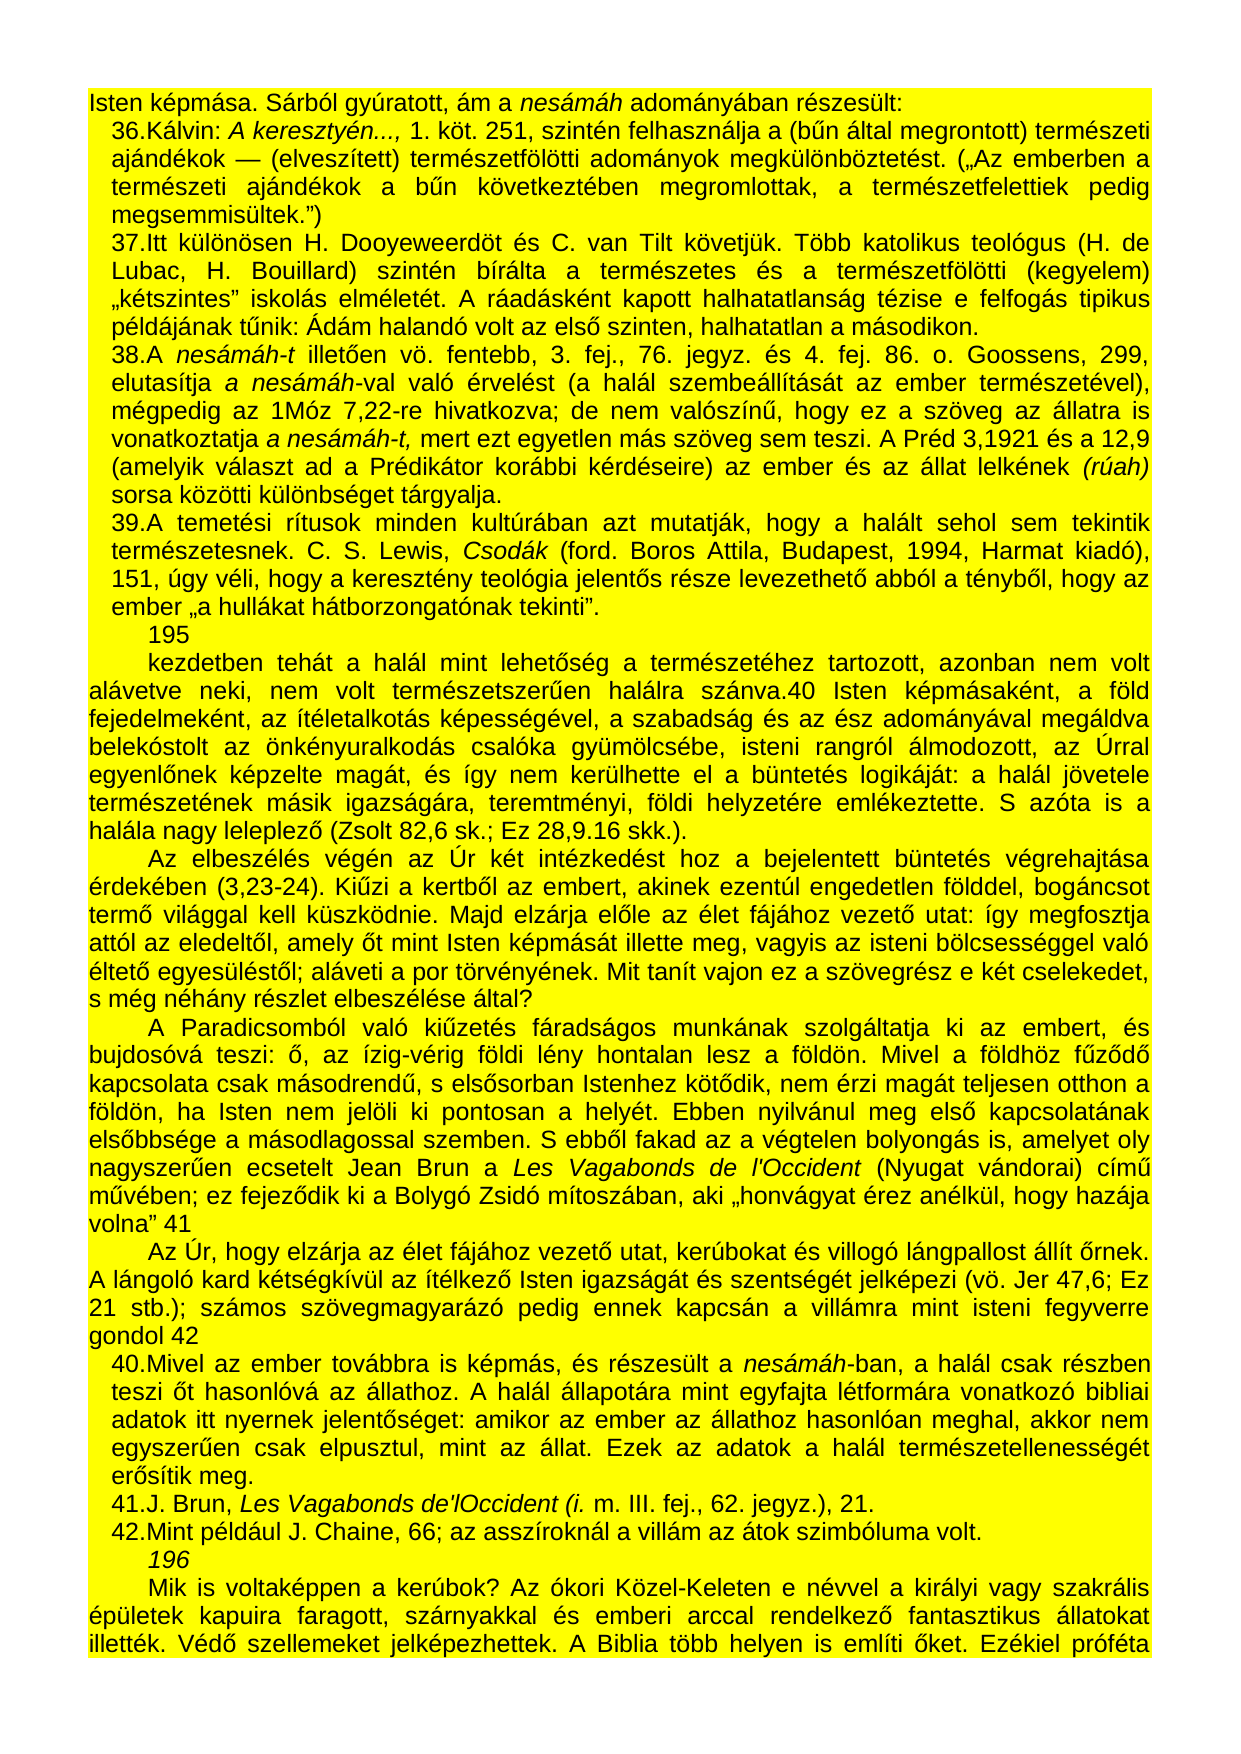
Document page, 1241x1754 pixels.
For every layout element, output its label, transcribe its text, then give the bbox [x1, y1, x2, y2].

list A nesámáh-t illetően vö. fentebb, 3. fej., 76. jegyz. és 4. fej. 86. o. Goossens, 299, elutasítja a nesámáh-val való érvelést (a halál szembeállítását az ember természetével), mégpedig az 1Móz 7,22-re hivatkozva; de nem valószínű, hogy ez a szöveg az állatra is vonatkoztatja a nesámáh-t, mert ezt egyetlen más szöveg sem teszi. A Préd 3,1921 és a 12,9 (amelyik választ ad a Prédikátor korábbi kérdéseire) az ember és az állat lelkének (rúah) sorsa közötti különbséget tárgyalja. [88, 341, 1152, 509]
text Isten képmása. Sárból gyúratott, ám a nesámáh adományában részesült: [88, 88, 1152, 117]
text 196 [88, 1546, 1152, 1574]
list Itt különösen H. Dooyeweerdöt és C. van Tilt követjük. Több katolikus teológus (H. de Lubac, H. Bouillard) szintén bírálta a természetes és a természetfölötti (kegyelem) „kétszintes” iskolás elméletét. A ráadásként kapott halhatatlanság tézise e felfogás tipikus példájának tűnik: Ádám halandó volt az első szinten, halhatatlan a másodikon. [88, 229, 1152, 341]
text 195 [88, 621, 1152, 649]
list Mint például J. Chaine, 66; az asszíroknál a villám az átok szimbóluma volt. [88, 1518, 1152, 1546]
text Mik is voltaképpen a kerúbok? Az ókori Közel-Keleten e névvel a királyi vagy szakrális épületek kapuira faragott, szárnyakkal és emberi arccal rendelkező fantasztikus állatokat illették. Védő szellemeket jelképezhettek. A Biblia több helyen is említi őket. Ezékiel próféta [88, 1574, 1152, 1658]
text Az Úr, hogy elzárja az élet fájához vezető utat, kerúbokat és villogó lángpallost állít őrnek. A lángoló kard kétségkívül az ítélkező Isten igazságát és szentségét jelképezi (vö. Jer 47,6; Ez 21 stb.); számos szövegmagyarázó pedig ennek kapcsán a villámra mint isteni fegyverre gondol 42 [88, 1237, 1152, 1349]
text A Paradicsomból való kiűzetés fáradságos munkának szolgáltatja ki az embert, és bujdosóvá teszi: ő, az ízig-vérig földi lény hontalan lesz a földön. Mivel a földhöz fűződő kapcsolata csak másodrendű, s elsősorban Istenhez kötődik, nem érzi magát teljesen otthon a földön, ha Isten nem jelöli ki pontosan a helyét. Ebben nyilvánul meg első kapcsolatának elsőbbsége a másodlagossal szemben. S ebből fakad az a végtelen bolyongás is, amelyet oly nagyszerűen ecsetelt Jean Brun a Les Vagabonds de l'Occident (Nyugat vándorai) című művében; ez fejeződik ki a Bolygó Zsidó mítoszában, aki „honvágyat érez anélkül, hogy hazája volna” 41 [88, 1013, 1152, 1237]
text Az elbeszélés végén az Úr két intézkedést hoz a bejelentett büntetés végrehajtása érdekében (3,23-24). Kiűzi a kertből az embert, akinek ezentúl engedetlen földdel, bogáncsot termő világgal kell küszködnie. Majd elzárja előle az élet fájához vezető utat: így megfosztja attól az eledeltől, amely őt mint Isten képmását illette meg, vagyis az isteni bölcsességgel való éltető egyesüléstől; aláveti a por törvényének. Mit tanít vajon ez a szövegrész e két cselekedet, s még néhány részlet elbeszélése által? [88, 845, 1152, 1013]
list J. Brun, Les Vagabonds de'lOccident (i. m. III. fej., 62. jegyz.), 21. [88, 1489, 1152, 1518]
list A temetési rítusok minden kultúrában azt mutatják, hogy a halált sehol sem tekintik természetesnek. C. S. Lewis, Csodák (ford. Boros Attila, Budapest, 1994, Harmat kiadó), 151, úgy véli, hogy a keresztény teológia jelentős része levezethető abból a tényből, hogy az ember „a hullákat hátborzongatónak tekinti”. [88, 509, 1152, 621]
text kezdetben tehát a halál mint lehetőség a természetéhez tartozott, azonban nem volt alávetve neki, nem volt természetszerűen halálra szánva.40 Isten képmásaként, a föld fejedelmeként, az ítéletalkotás képességével, a szabadság és az ész adományával megáldva belekóstolt az önkényuralkodás csalóka gyümölcsébe, isteni rangról álmodozott, az Úrral egyenlőnek képzelte magát, és így nem kerülhette el a büntetés logikáját: a halál jövetele természetének másik igazságára, teremtményi, földi helyzetére emlékeztette. S azóta is a halála nagy leleplező (Zsolt 82,6 sk.; Ez 28,9.16 skk.). [88, 649, 1152, 845]
list Kálvin: A keresztyén..., 1. köt. 251, szintén felhasználja a (bűn által megrontott) természeti ajándékok ― (elveszített) természetfölötti adományok megkülönböztetést. („Az emberben a természeti ajándékok a bűn következtében megromlottak, a természetfelettiek pedig megsemmisültek.”) [88, 117, 1152, 229]
list Mivel az ember továbbra is képmás, és részesült a nesámáh-ban, a halál csak részben teszi őt hasonlóvá az állathoz. A halál állapotára mint egyfajta létformára vonatkozó bibliai adatok itt nyernek jelentőséget: amikor az ember az állathoz hasonlóan meghal, akkor nem egyszerűen csak elpusztul, mint az állat. Ezek az adatok a halál természetellenességét erősítik meg. [88, 1349, 1152, 1489]
